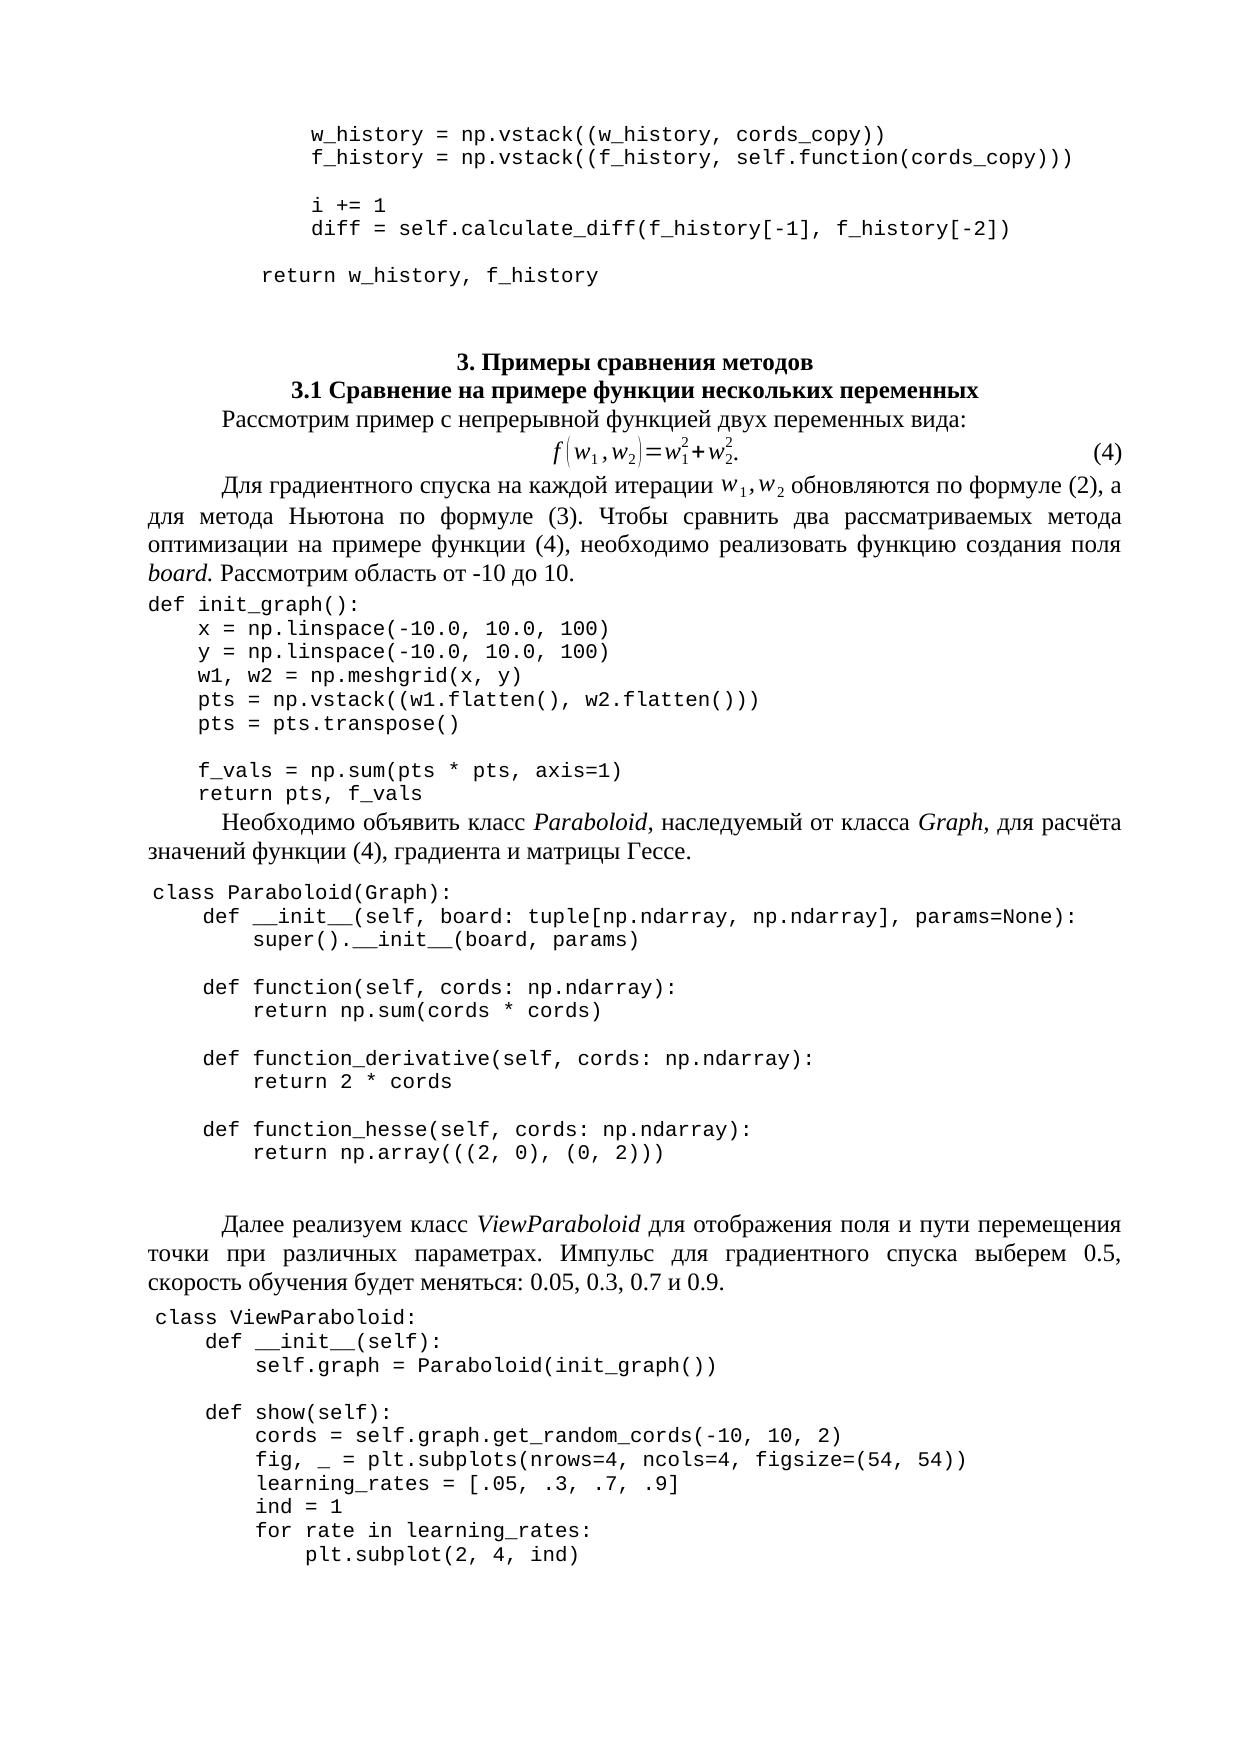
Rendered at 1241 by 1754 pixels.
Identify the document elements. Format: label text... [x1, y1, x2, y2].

list Для градиентного спуска на каждой итерации обновляются по формуле (2), а для метода Ньютона по формуле (3). Чтобы сравнить два рассматриваемых метода оптимизации на примере функции (4), необходимо реализовать функцию создания поля board. Рассмотрим область от -10 до 10. [148, 469, 1122, 587]
subtitle 3.1 Сравнение на примере функции нескольких переменных [148, 375, 1122, 404]
list . (4) [148, 433, 1122, 469]
text Необходимо объявить класс Paraboloid, наследуемый от класса Graph, для расчёта значений функции (4), градиента и матрицы Гессе. [148, 587, 1122, 865]
list Рассмотрим пример с непрерывной функцией двух переменных вида: [148, 404, 1122, 433]
subtitle 3. Примеры сравнения методов [148, 347, 1122, 375]
text Далее реализуем класс ViewParaboloid для отображения поля и пути перемещения точки при различных параметрах. Импульс для градиентного спуска выберем 0.5, скорость обучения будет меняться: 0.05, 0.3, 0.7 и 0.9. [148, 871, 1122, 1296]
